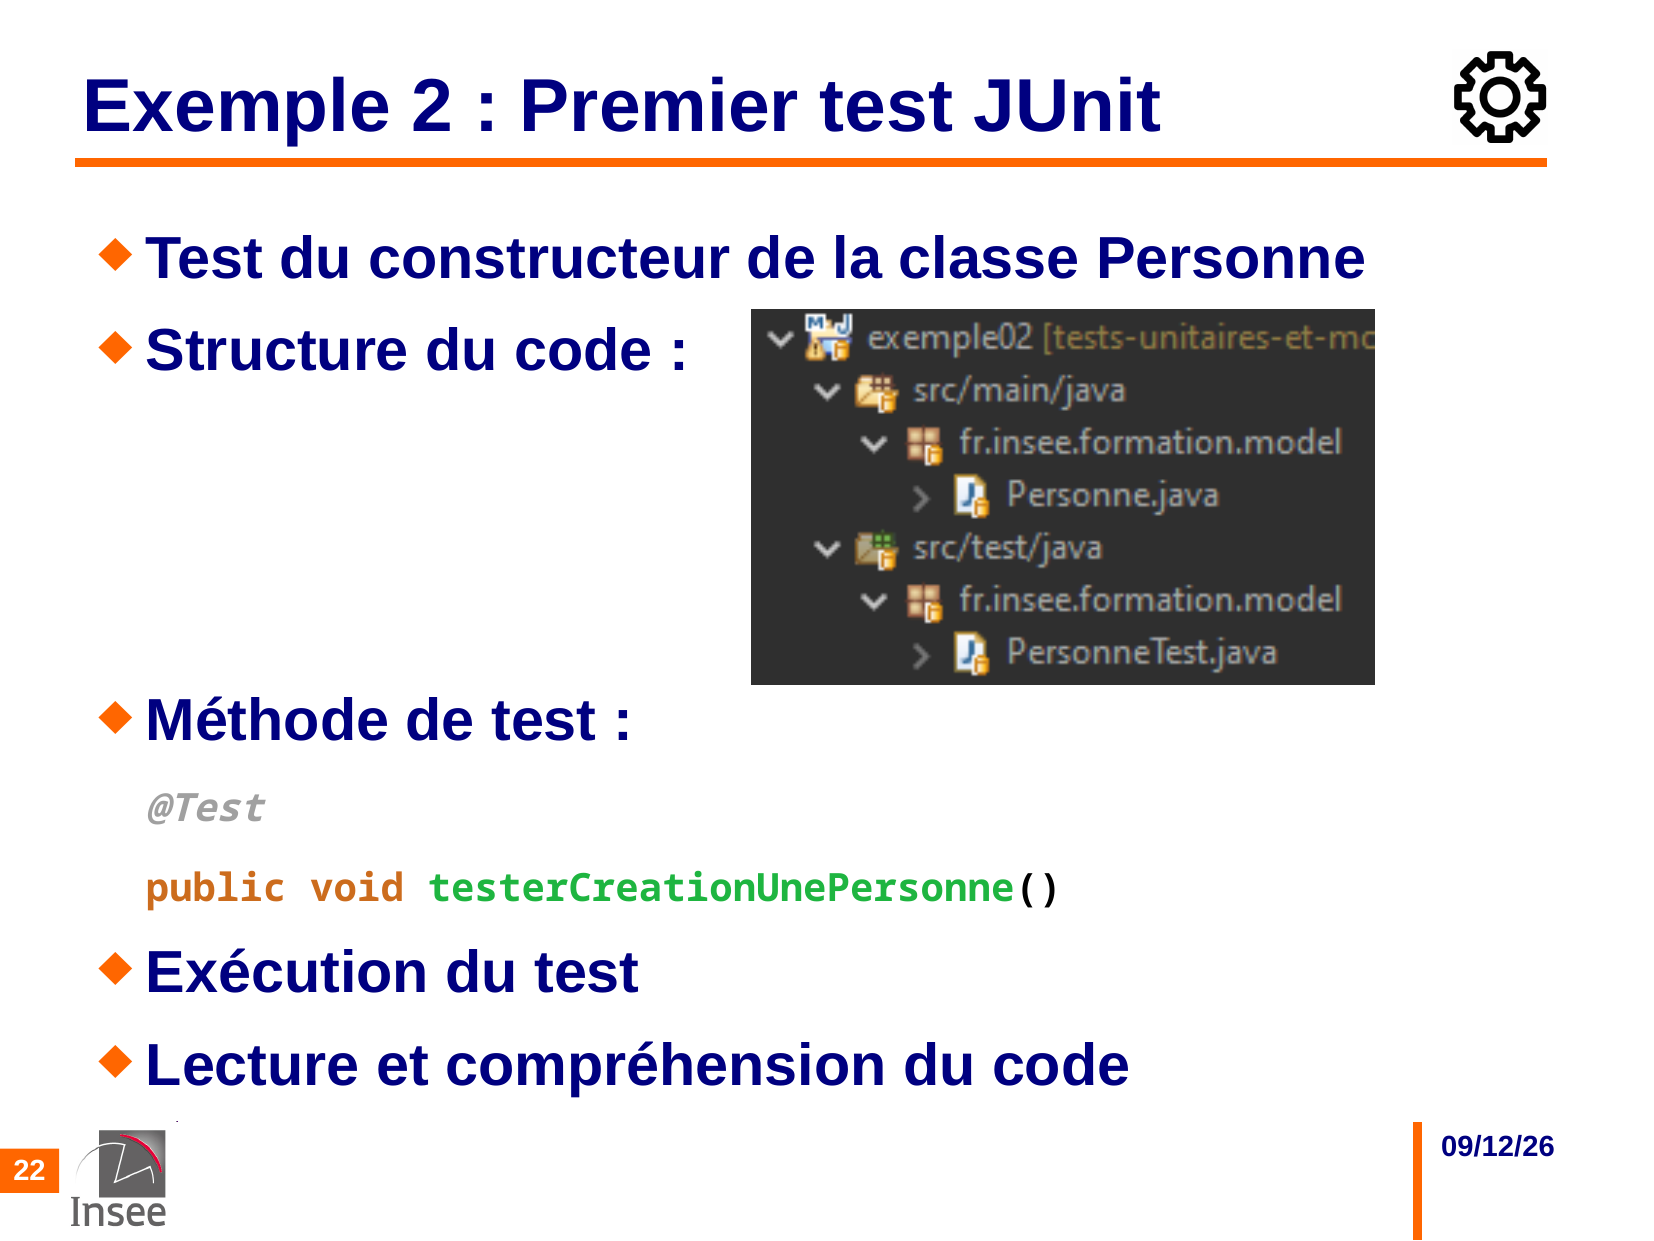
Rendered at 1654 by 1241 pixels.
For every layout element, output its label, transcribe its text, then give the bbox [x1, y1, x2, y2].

title Exemple 2 : Premier test JUnit [82, 49, 1619, 163]
picture [1452, 49, 1548, 145]
picture [751, 309, 1375, 686]
picture [62, 1121, 178, 1241]
list Test du constructeur de la classe Personne Structure du code : Méthode de test : @Test public void testerCreationUnePersonne() Exécution du test Lecture et compréhension du code [82, 224, 1571, 1099]
